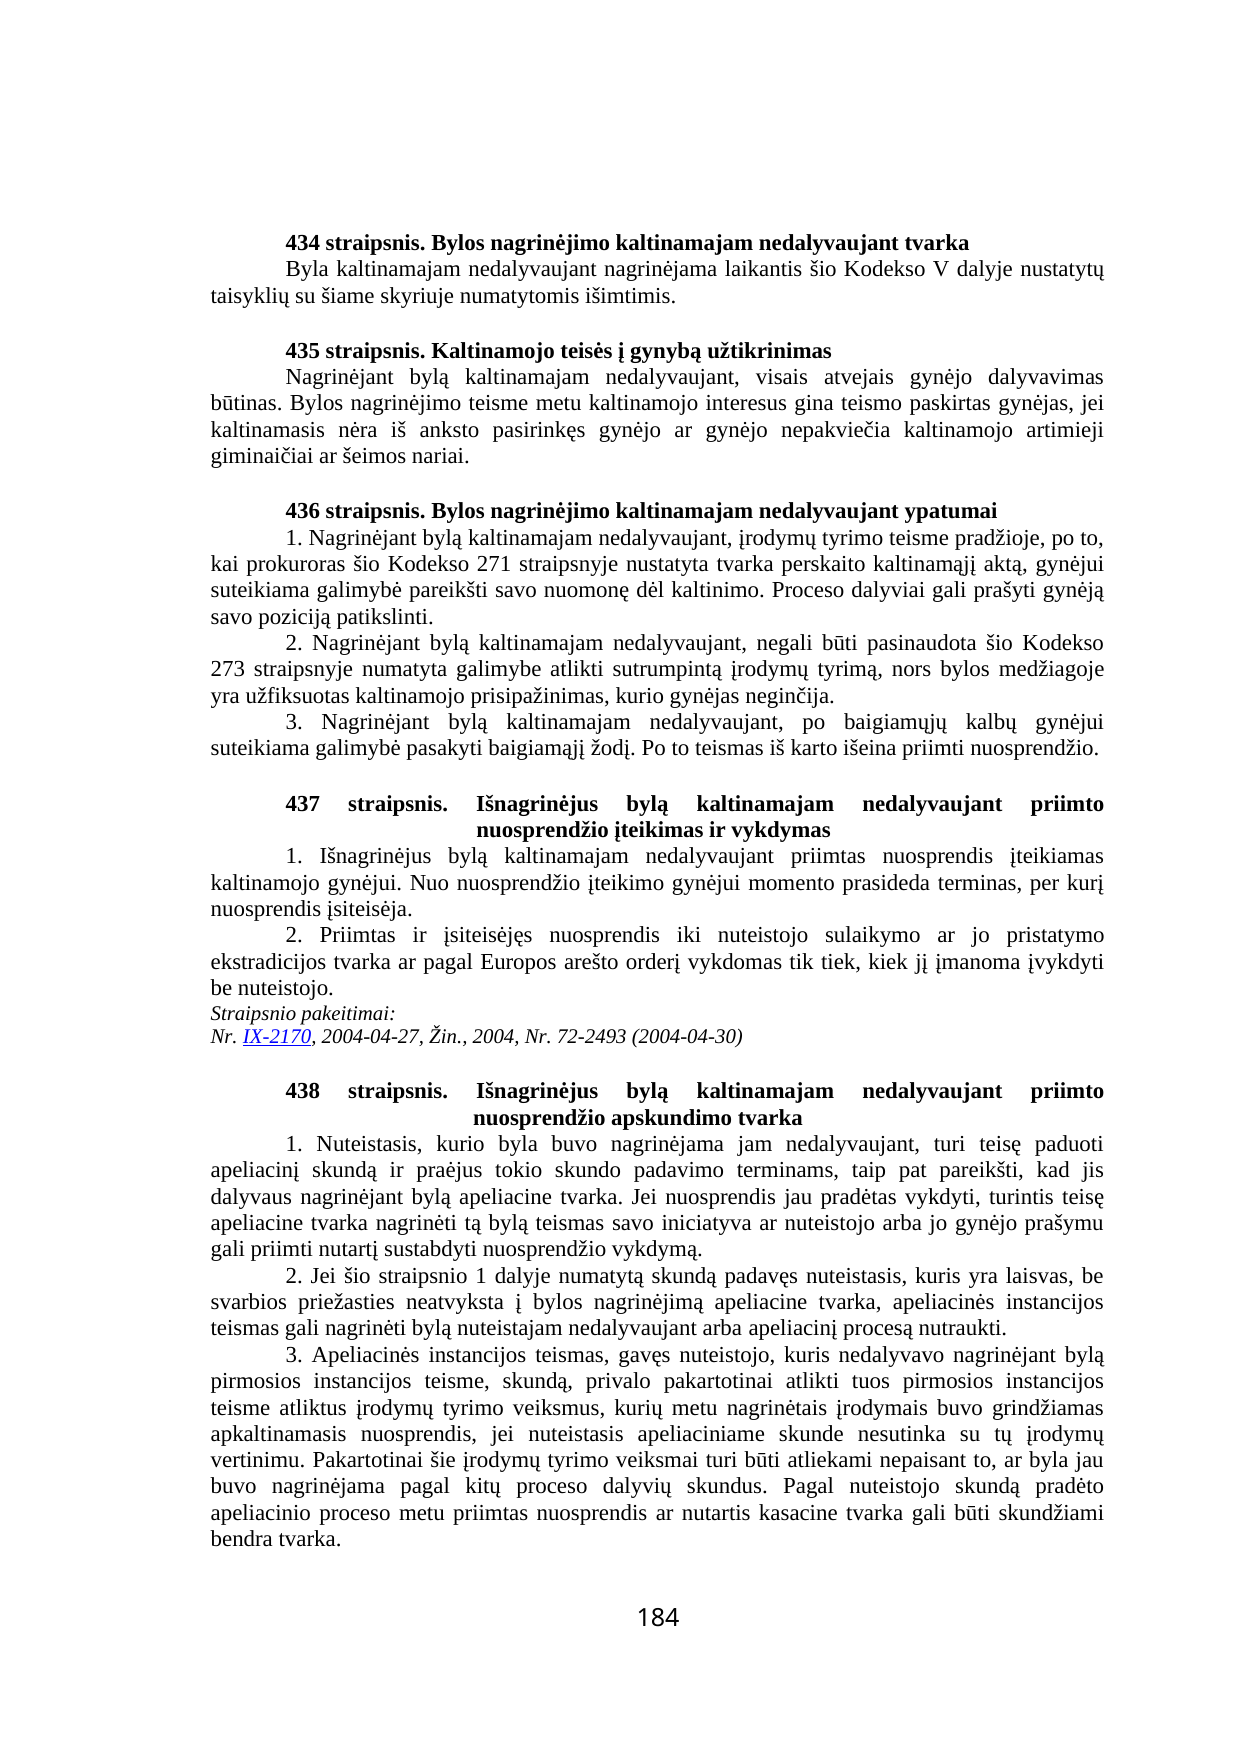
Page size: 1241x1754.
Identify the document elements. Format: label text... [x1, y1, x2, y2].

text Nr. IX-2170, 2004-04-27, Žin., 2004, Nr. 72-2493 (2004-04-30) [210, 1024, 1105, 1048]
text 436 straipsnis. Bylos nagrinėjimo kaltinamajam nedalyvaujant ypatumai [210, 497, 1105, 524]
text 3. Apeliacinės instancijos teismas, gavęs nuteistojo, kuris nedalyvavo nagrinėjant bylą pirmosios instancijos teisme, skundą, privalo pakartotinai atlikti tuos pirmosios instancijos teisme atliktus įrodymų tyrimo veiksmus, kurių metu nagrinėtais įrodymais buvo grindžiamas apkaltinamasis nuosprendis, jei nuteistasis apeliaciniame skunde nesutinka su tų įrodymų vertinimu. Pakartotinai šie įrodymų tyrimo veiksmai turi būti atliekami nepaisant to, ar byla jau buvo nagrinėjama pagal kitų proceso dalyvių skundus. Pagal nuteistojo skundą pradėto apeliacinio proceso metu priimtas nuosprendis ar nutartis kasacine tvarka gali būti skundžiami bendra tvarka. [210, 1341, 1105, 1552]
text 438 straipsnis. Išnagrinėjus bylą kaltinamajam nedalyvaujant priimto nuosprendžio apskundimo tvarka [285, 1077, 1105, 1130]
text 2. Priimtas ir įsiteisėjęs nuosprendis iki nuteistojo sulaikymo ar jo pristatymo ekstradicijos tvarka ar pagal Europos arešto orderį vykdomas tik tiek, kiek jį įmanoma įvykdyti be nuteistojo. [210, 921, 1105, 1000]
text 435 straipsnis. Kaltinamojo teisės į gynybą užtikrinimas [210, 337, 1105, 363]
text 437 straipsnis. Išnagrinėjus bylą kaltinamajam nedalyvaujant priimto nuosprendžio įteikimas ir vykdymas [285, 789, 1105, 842]
text 2. Nagrinėjant bylą kaltinamajam nedalyvaujant, negali būti pasinaudota šio Kodekso 273 straipsnyje numatyta galimybe atlikti sutrumpintą įrodymų tyrimą, nors bylos medžiagoje yra užfiksuotas kaltinamojo prisipažinimas, kurio gynėjas neginčija. [210, 629, 1105, 708]
text Straipsnio pakeitimai: [210, 1000, 1105, 1024]
text 2. Jei šio straipsnio 1 dalyje numatytą skundą padavęs nuteistasis, kuris yra laisvas, be svarbios priežasties neatvyksta į bylos nagrinėjimą apeliacine tvarka, apeliacinės instancijos teismas gali nagrinėti bylą nuteistajam nedalyvaujant arba apeliacinį procesą nutraukti. [210, 1262, 1105, 1341]
text 434 straipsnis. Bylos nagrinėjimo kaltinamajam nedalyvaujant tvarka [210, 229, 1105, 255]
text 1. Išnagrinėjus bylą kaltinamajam nedalyvaujant priimtas nuosprendis įteikiamas kaltinamojo gynėjui. Nuo nuosprendžio įteikimo gynėjui momento prasideda terminas, per kurį nuosprendis įsiteisėja. [210, 842, 1105, 921]
text Byla kaltinamajam nedalyvaujant nagrinėjama laikantis šio Kodekso V dalyje nustatytų taisyklių su šiame skyriuje numatytomis išimtimis. [210, 255, 1105, 308]
text 1. Nuteistasis, kurio byla buvo nagrinėjama jam nedalyvaujant, turi teisę paduoti apeliacinį skundą ir praėjus tokio skundo padavimo terminams, taip pat pareikšti, kad jis dalyvaus nagrinėjant bylą apeliacine tvarka. Jei nuosprendis jau pradėtas vykdyti, turintis teisę apeliacine tvarka nagrinėti tą bylą teismas savo iniciatyva ar nuteistojo arba jo gynėjo prašymu gali priimti nutartį sustabdyti nuosprendžio vykdymą. [210, 1130, 1105, 1262]
text Nagrinėjant bylą kaltinamajam nedalyvaujant, visais atvejais gynėjo dalyvavimas būtinas. Bylos nagrinėjimo teisme metu kaltinamojo interesus gina teismo paskirtas gynėjas, jei kaltinamasis nėra iš anksto pasirinkęs gynėjo ar gynėjo nepakviečia kaltinamojo artimieji giminaičiai ar šeimos nariai. [210, 363, 1105, 468]
text 1. Nagrinėjant bylą kaltinamajam nedalyvaujant, įrodymų tyrimo teisme pradžioje, po to, kai prokuroras šio Kodekso 271 straipsnyje nustatyta tvarka perskaito kaltinamąjį aktą, gynėjui suteikiama galimybė pareikšti savo nuomonę dėl kaltinimo. Proceso dalyviai gali prašyti gynėją savo poziciją patikslinti. [210, 524, 1105, 629]
text 3. Nagrinėjant bylą kaltinamajam nedalyvaujant, po baigiamųjų kalbų gynėjui suteikiama galimybė pasakyti baigiamąjį žodį. Po to teismas iš karto išeina priimti nuosprendžio. [210, 708, 1105, 761]
